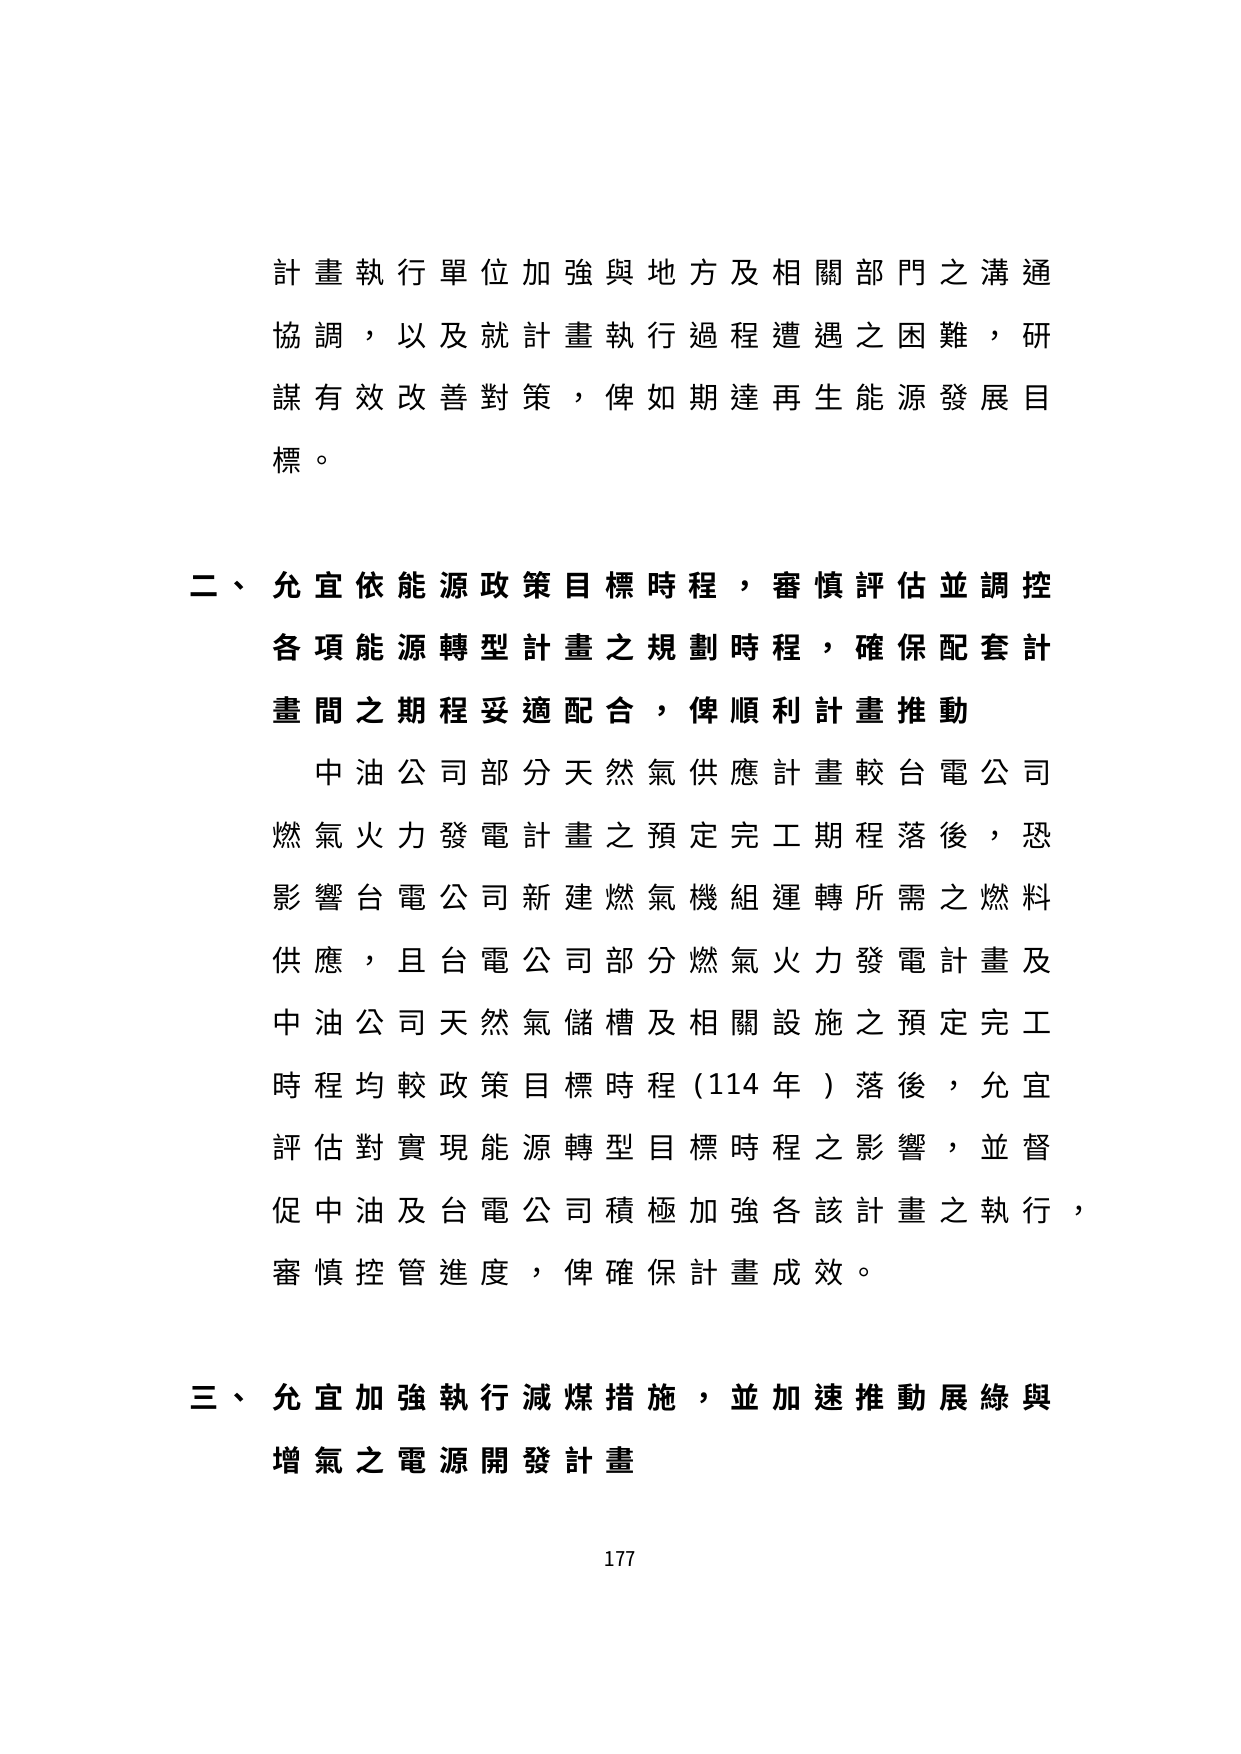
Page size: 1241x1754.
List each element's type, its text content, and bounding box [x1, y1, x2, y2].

text 中油公司部分天然氣供應計畫較台電公司燃氣火力發電計畫之預定完工期程落後，恐影響台電公司新建燃氣機組運轉所需之燃料供應，且台電公司部分燃氣火力發電計畫及中油公司天然氣儲槽及相關設施之預定完工時程均較政策目標時程(114年)落後，允宜評估對實現能源轉型目標時程之影響，並督促中油及台電公司積極加強各該計畫之執行，審慎控管進度，俾確保計畫成效。 [242, 729, 1058, 1292]
text 計畫執行單位加強與地方及相關部門之溝通協調，以及就計畫執行過程遭遇之困難，研謀有效改善對策，俾如期達再生能源發展目標。 [242, 229, 1058, 479]
text 三、允宜加強執行減煤措施，並加速推動展綠與增氣之電源開發計畫 [183, 1354, 1058, 1479]
text 二、允宜依能源政策目標時程，審慎評估並調控各項能源轉型計畫之規劃時程，確保配套計畫間之期程妥適配合，俾順利計畫推動 [183, 542, 1058, 729]
